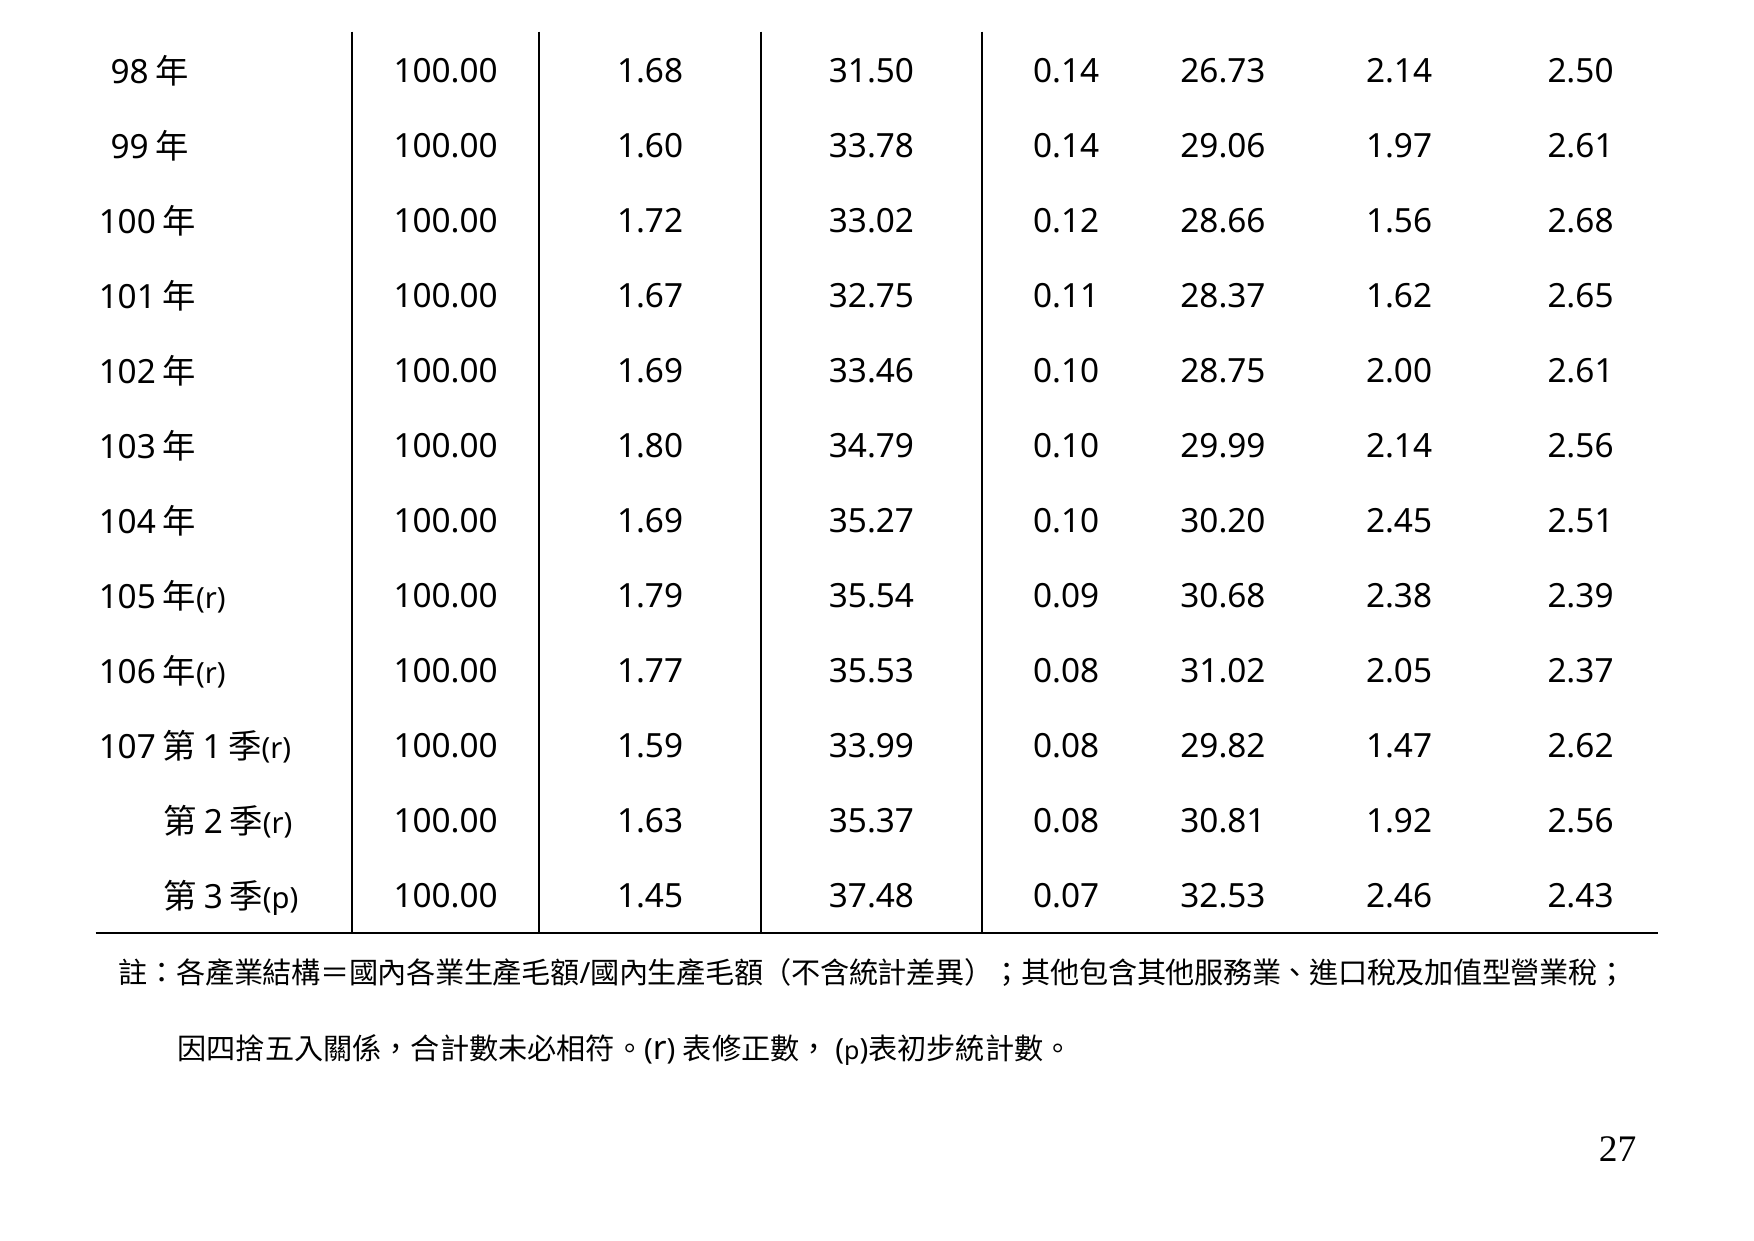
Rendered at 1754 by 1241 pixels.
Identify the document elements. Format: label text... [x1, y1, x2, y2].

table_cell 28.66 [1150, 182, 1295, 257]
text 註：各產業結構＝國內各業生產毛額/國內生產毛額（不含統計差異）；其他包含其他服務業、進口稅及加值型營業稅；因四捨五入關係，合計數未必相符。(r) 表修正數， (p)表初步統計數。 [118, 934, 1636, 1084]
table_cell 33.78 [762, 107, 981, 182]
table_cell 26.73 [1150, 32, 1295, 107]
table_cell 98年 [96, 32, 351, 107]
table_cell 29.82 [1150, 707, 1295, 782]
table_cell 1.68 [540, 32, 760, 107]
table_cell 106年(r) [96, 632, 351, 707]
table_cell 0.08 [983, 782, 1150, 857]
table_cell 第2季(r) [96, 782, 351, 857]
table_cell 2.65 [1503, 257, 1658, 332]
table_cell 2.37 [1503, 632, 1658, 707]
table_cell 34.79 [762, 407, 981, 482]
table_cell 101年 [96, 257, 351, 332]
table_cell 100.00 [353, 407, 538, 482]
table_cell 0.08 [983, 707, 1150, 782]
table_cell 1.72 [540, 182, 760, 257]
table_cell 28.75 [1150, 332, 1295, 407]
table_cell 102年 [96, 332, 351, 407]
table_cell 0.10 [983, 482, 1150, 557]
table_cell 1.67 [540, 257, 760, 332]
table_cell 33.02 [762, 182, 981, 257]
table_cell 1.69 [540, 482, 760, 557]
table_cell 2.39 [1503, 557, 1658, 632]
table_cell 1.79 [540, 557, 760, 632]
table_cell 1.60 [540, 107, 760, 182]
table_cell 29.06 [1150, 107, 1295, 182]
table_cell 100.00 [353, 632, 538, 707]
table_cell 2.00 [1295, 332, 1502, 407]
table_cell 30.81 [1150, 782, 1295, 857]
table_cell 0.12 [983, 182, 1150, 257]
table_cell 33.99 [762, 707, 981, 782]
table_cell 30.20 [1150, 482, 1295, 557]
table_cell 2.68 [1503, 182, 1658, 257]
table_cell 33.46 [762, 332, 981, 407]
table_cell 100.00 [353, 557, 538, 632]
table_cell 第3季(p) [96, 857, 351, 932]
table_cell 100.00 [353, 332, 538, 407]
table_cell 1.63 [540, 782, 760, 857]
table_cell 100.00 [353, 257, 538, 332]
table_cell 2.05 [1295, 632, 1502, 707]
table_cell 1.97 [1295, 107, 1502, 182]
table_cell 2.50 [1503, 32, 1658, 107]
table_cell 2.61 [1503, 332, 1658, 407]
table_cell 2.14 [1295, 32, 1502, 107]
table_cell 100.00 [353, 482, 538, 557]
table_cell 1.59 [540, 707, 760, 782]
table_cell 100年 [96, 182, 351, 257]
table_cell 100.00 [353, 857, 538, 932]
table_cell 2.46 [1295, 857, 1502, 932]
table_cell 37.48 [762, 857, 981, 932]
table_cell 32.53 [1150, 857, 1295, 932]
table_cell 2.62 [1503, 707, 1658, 782]
table_cell 35.37 [762, 782, 981, 857]
table_cell 100.00 [353, 707, 538, 782]
table_cell 1.56 [1295, 182, 1502, 257]
table_cell 30.68 [1150, 557, 1295, 632]
table_cell 1.77 [540, 632, 760, 707]
table_cell 0.14 [983, 107, 1150, 182]
table_cell 99年 [96, 107, 351, 182]
table_cell 1.47 [1295, 707, 1502, 782]
table_cell 28.37 [1150, 257, 1295, 332]
table_cell 29.99 [1150, 407, 1295, 482]
table_cell 1.92 [1295, 782, 1502, 857]
table_cell 0.14 [983, 32, 1150, 107]
table_cell 105年(r) [96, 557, 351, 632]
table_cell 2.61 [1503, 107, 1658, 182]
table_cell 0.11 [983, 257, 1150, 332]
table_cell 2.38 [1295, 557, 1502, 632]
table_cell 2.56 [1503, 782, 1658, 857]
table_cell 100.00 [353, 107, 538, 182]
table_cell 32.75 [762, 257, 981, 332]
table_cell 0.07 [983, 857, 1150, 932]
table_cell 107第1季(r) [96, 707, 351, 782]
table_cell 2.14 [1295, 407, 1502, 482]
table_cell 31.02 [1150, 632, 1295, 707]
table_cell 0.09 [983, 557, 1150, 632]
table_cell 35.53 [762, 632, 981, 707]
table_cell 1.45 [540, 857, 760, 932]
table_cell 0.10 [983, 407, 1150, 482]
table_cell 31.50 [762, 32, 981, 107]
table_cell 2.45 [1295, 482, 1502, 557]
table_cell 1.69 [540, 332, 760, 407]
table_cell 1.80 [540, 407, 760, 482]
table_cell 100.00 [353, 182, 538, 257]
table_cell 104年 [96, 482, 351, 557]
table_cell 103年 [96, 407, 351, 482]
table_cell 2.43 [1503, 857, 1658, 932]
table_cell 0.10 [983, 332, 1150, 407]
table_cell 100.00 [353, 32, 538, 107]
table_cell 2.51 [1503, 482, 1658, 557]
table_cell 35.54 [762, 557, 981, 632]
table_cell 1.62 [1295, 257, 1502, 332]
table_cell 2.56 [1503, 407, 1658, 482]
table_cell 0.08 [983, 632, 1150, 707]
table_cell 35.27 [762, 482, 981, 557]
table_cell 100.00 [353, 782, 538, 857]
